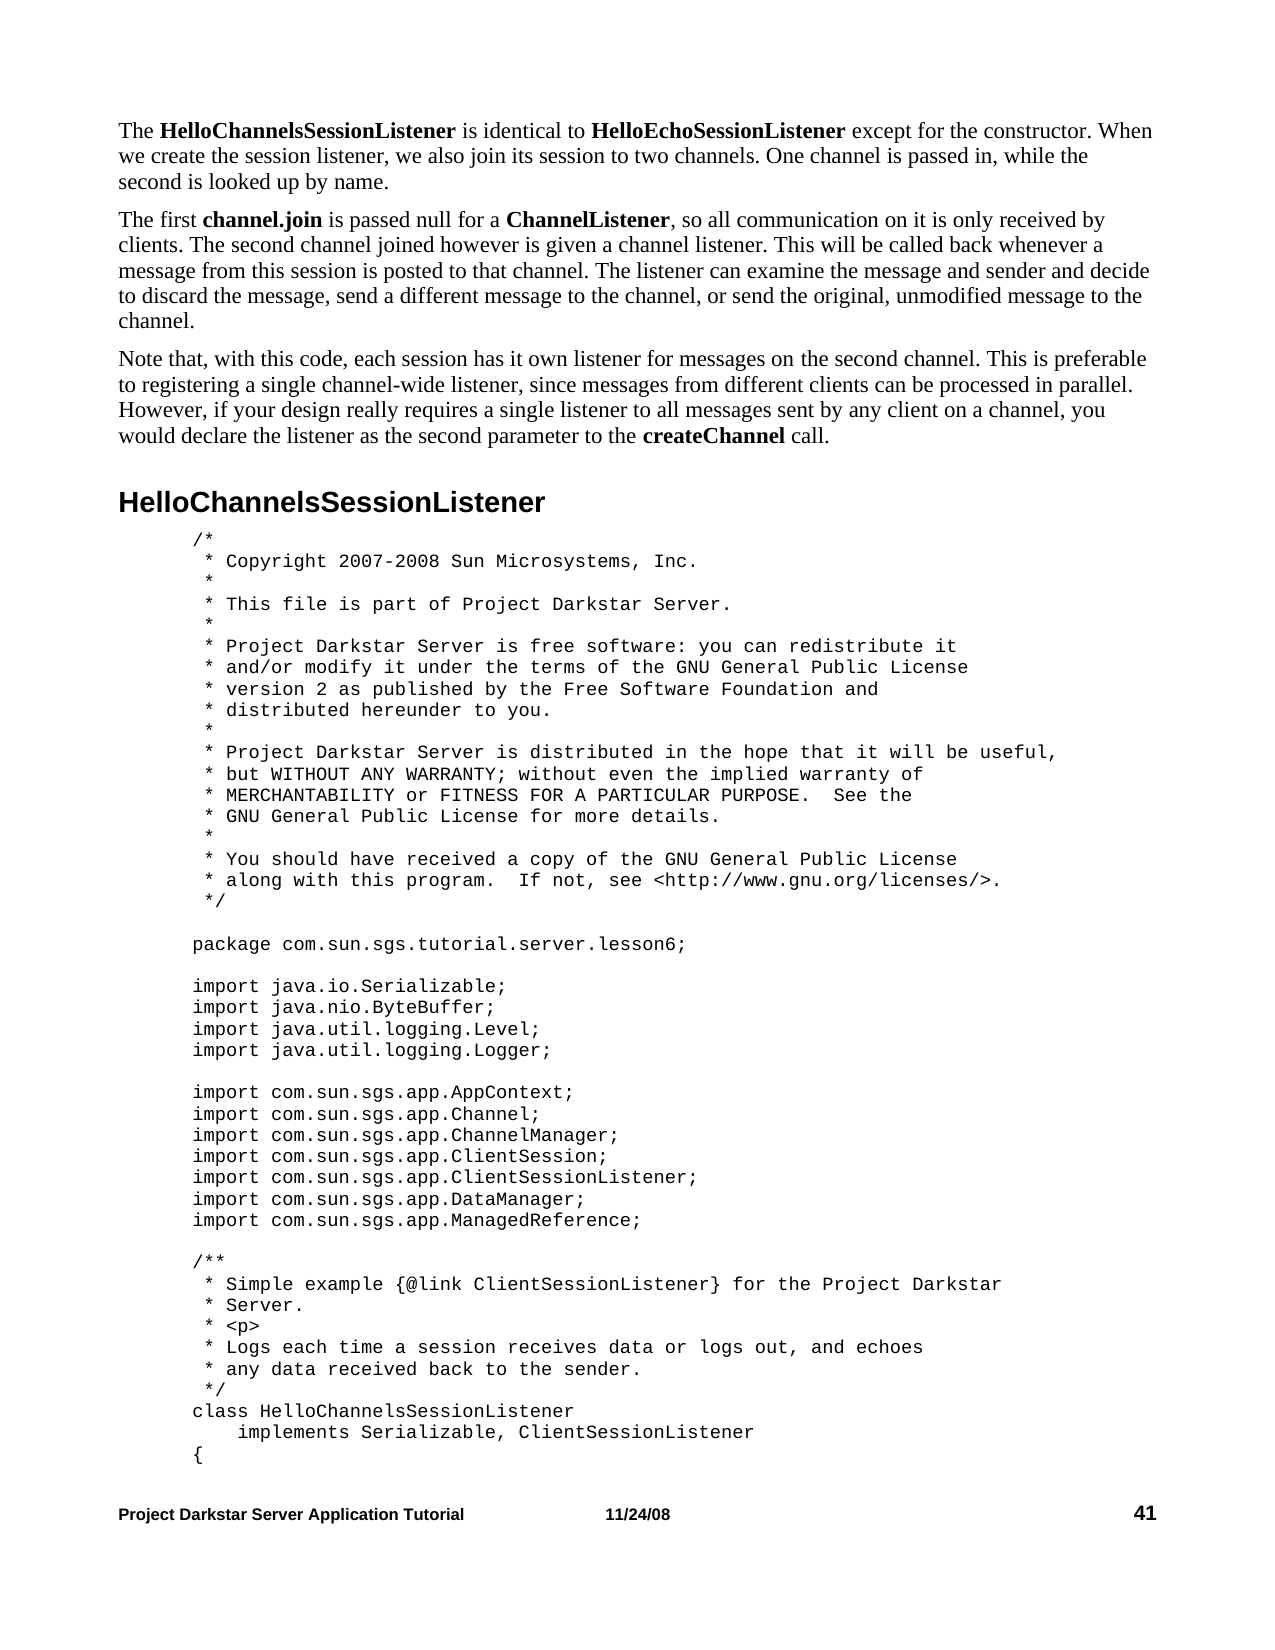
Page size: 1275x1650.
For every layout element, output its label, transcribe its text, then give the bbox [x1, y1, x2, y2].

text import com.sun.sgs.app.Channel; [192, 1104, 1098, 1126]
text * You should have received a copy of the GNU General Public License [192, 849, 1098, 871]
text * any data received back to the sender. [192, 1359, 1098, 1381]
text The HelloChannelsSessionListener is identical to HelloEchoSessionListener except for the constructor. When we create the session listener, we also join its session to two channels. One channel is passed in, while the second is looked up by name. [118, 118, 1157, 194]
text * Logs each time a session receives data or logs out, and echoes [192, 1338, 1098, 1359]
text * <p> [192, 1317, 1098, 1338]
text import com.sun.sgs.app.DataManager; [192, 1189, 1098, 1211]
text /** [192, 1253, 1098, 1274]
text * This file is part of Project Darkstar Server. [192, 594, 1098, 616]
text /* [192, 531, 1098, 552]
text * along with this program. If not, see <http://www.gnu.org/licenses/>. [192, 871, 1098, 892]
text * Simple example {@link ClientSessionListener} for the Project Darkstar [192, 1274, 1098, 1296]
text Note that, with this code, each session has it own listener for messages on the second channel. This is preferable to registering a single channel-wide listener, since messages from different clients can be processed in parallel. However, if your design really requires a single listener to all messages sent by any client on a channel, you would declare the listener as the second parameter to the createChannel call. [118, 346, 1157, 448]
text class HelloChannelsSessionListener [192, 1402, 1098, 1423]
text import java.nio.ByteBuffer; [192, 998, 1098, 1019]
text * GNU General Public License for more details. [192, 807, 1098, 828]
text import java.util.logging.Logger; [192, 1041, 1098, 1062]
text * Copyright 2007-2008 Sun Microsystems, Inc. [192, 552, 1098, 573]
text import com.sun.sgs.app.ClientSession; [192, 1147, 1098, 1168]
text { [192, 1444, 1098, 1466]
text import com.sun.sgs.app.AppContext; [192, 1083, 1098, 1104]
text * Server. [192, 1296, 1098, 1317]
text * [192, 722, 1098, 743]
text * distributed hereunder to you. [192, 701, 1098, 722]
text * version 2 as published by the Free Software Foundation and [192, 679, 1098, 701]
text * [192, 828, 1098, 849]
text * but WITHOUT ANY WARRANTY; without even the implied warranty of [192, 764, 1098, 786]
text import java.io.Serializable; [192, 977, 1098, 998]
text import com.sun.sgs.app.ChannelManager; [192, 1126, 1098, 1147]
text package com.sun.sgs.tutorial.server.lesson6; [192, 934, 1098, 956]
text * and/or modify it under the terms of the GNU General Public License [192, 658, 1098, 679]
text * Project Darkstar Server is distributed in the hope that it will be useful, [192, 743, 1098, 764]
text * [192, 573, 1098, 594]
text */ [192, 892, 1098, 913]
text * Project Darkstar Server is free software: you can redistribute it [192, 637, 1098, 658]
text implements Serializable, ClientSessionListener [192, 1423, 1098, 1444]
text import java.util.logging.Level; [192, 1019, 1098, 1041]
text * MERCHANTABILITY or FITNESS FOR A PARTICULAR PURPOSE. See the [192, 786, 1098, 807]
subtitle HelloChannelsSessionListener [118, 486, 1157, 518]
text */ [192, 1381, 1098, 1402]
text * [192, 616, 1098, 637]
text The first channel.join is passed null for a ChannelListener, so all communication on it is only received by clients. The second channel joined however is given a channel listener. This will be called back whenever a message from this session is posted to that channel. The listener can examine the message and sender and decide to discard the message, send a different message to the channel, or send the original, unmodified message to the channel. [118, 207, 1157, 334]
text import com.sun.sgs.app.ClientSessionListener; [192, 1168, 1098, 1189]
text import com.sun.sgs.app.ManagedReference; [192, 1211, 1098, 1232]
